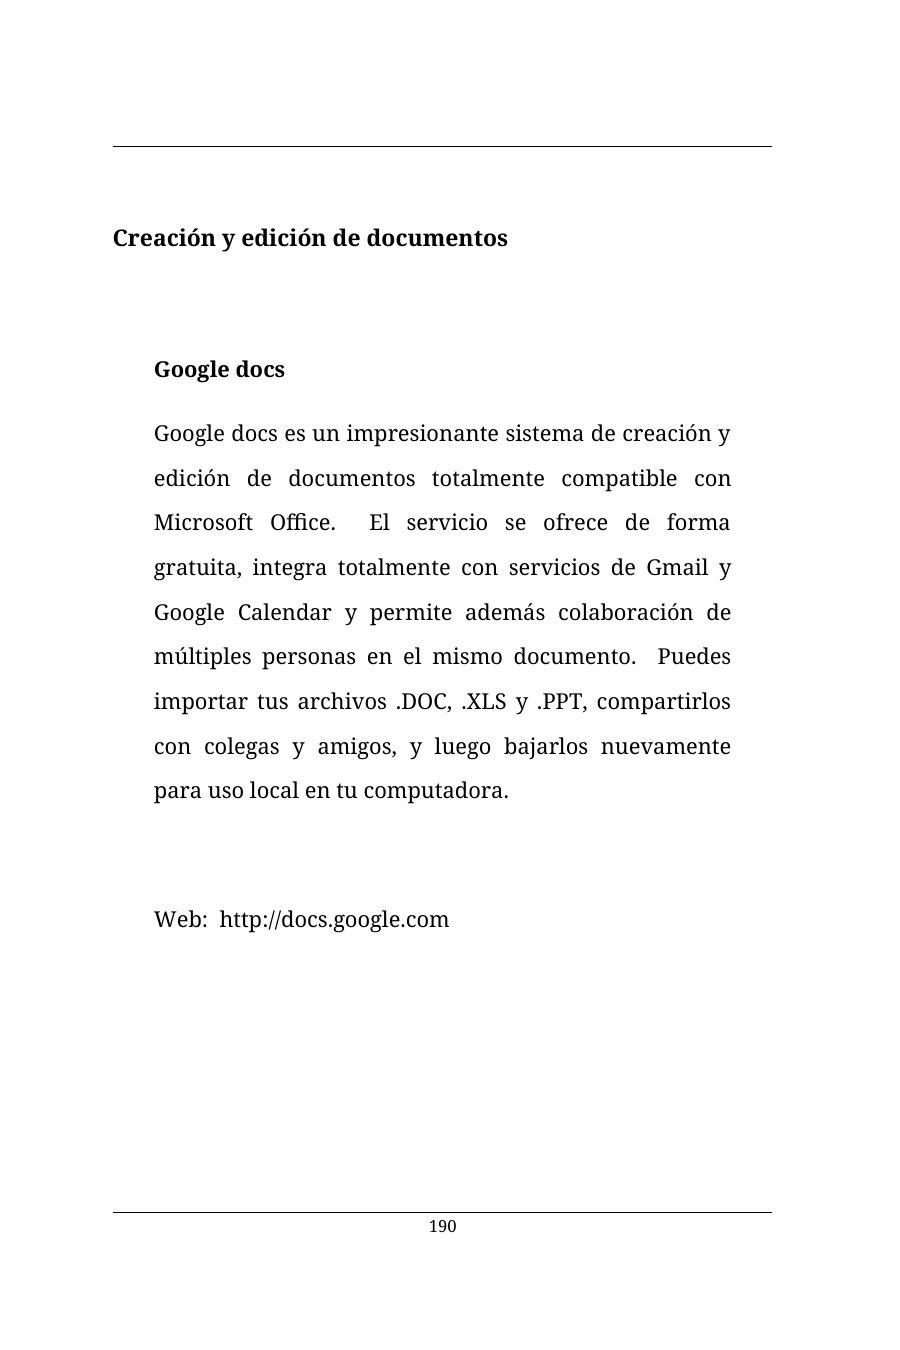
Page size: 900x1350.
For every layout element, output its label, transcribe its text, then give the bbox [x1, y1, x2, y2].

table_header Google docs Google docs es un impresionante sistema de creación y edición de documentos totalmente compatible con Microsoft Office. El servicio se ofrece de forma gratuita, integra totalmente con servicios de Gmail y Google Calendar y permite además colaboración de múltiples personas en el mismo documento. Puedes importar tus archivos .DOC, .XLS y .PPT, compartirlos con colegas y amigos, y luego bajarlos nuevamente para uso local en tu computadora. Web: http://docs.google.com [139, 330, 747, 959]
subtitle Creación y edición de documentos [112, 222, 772, 253]
